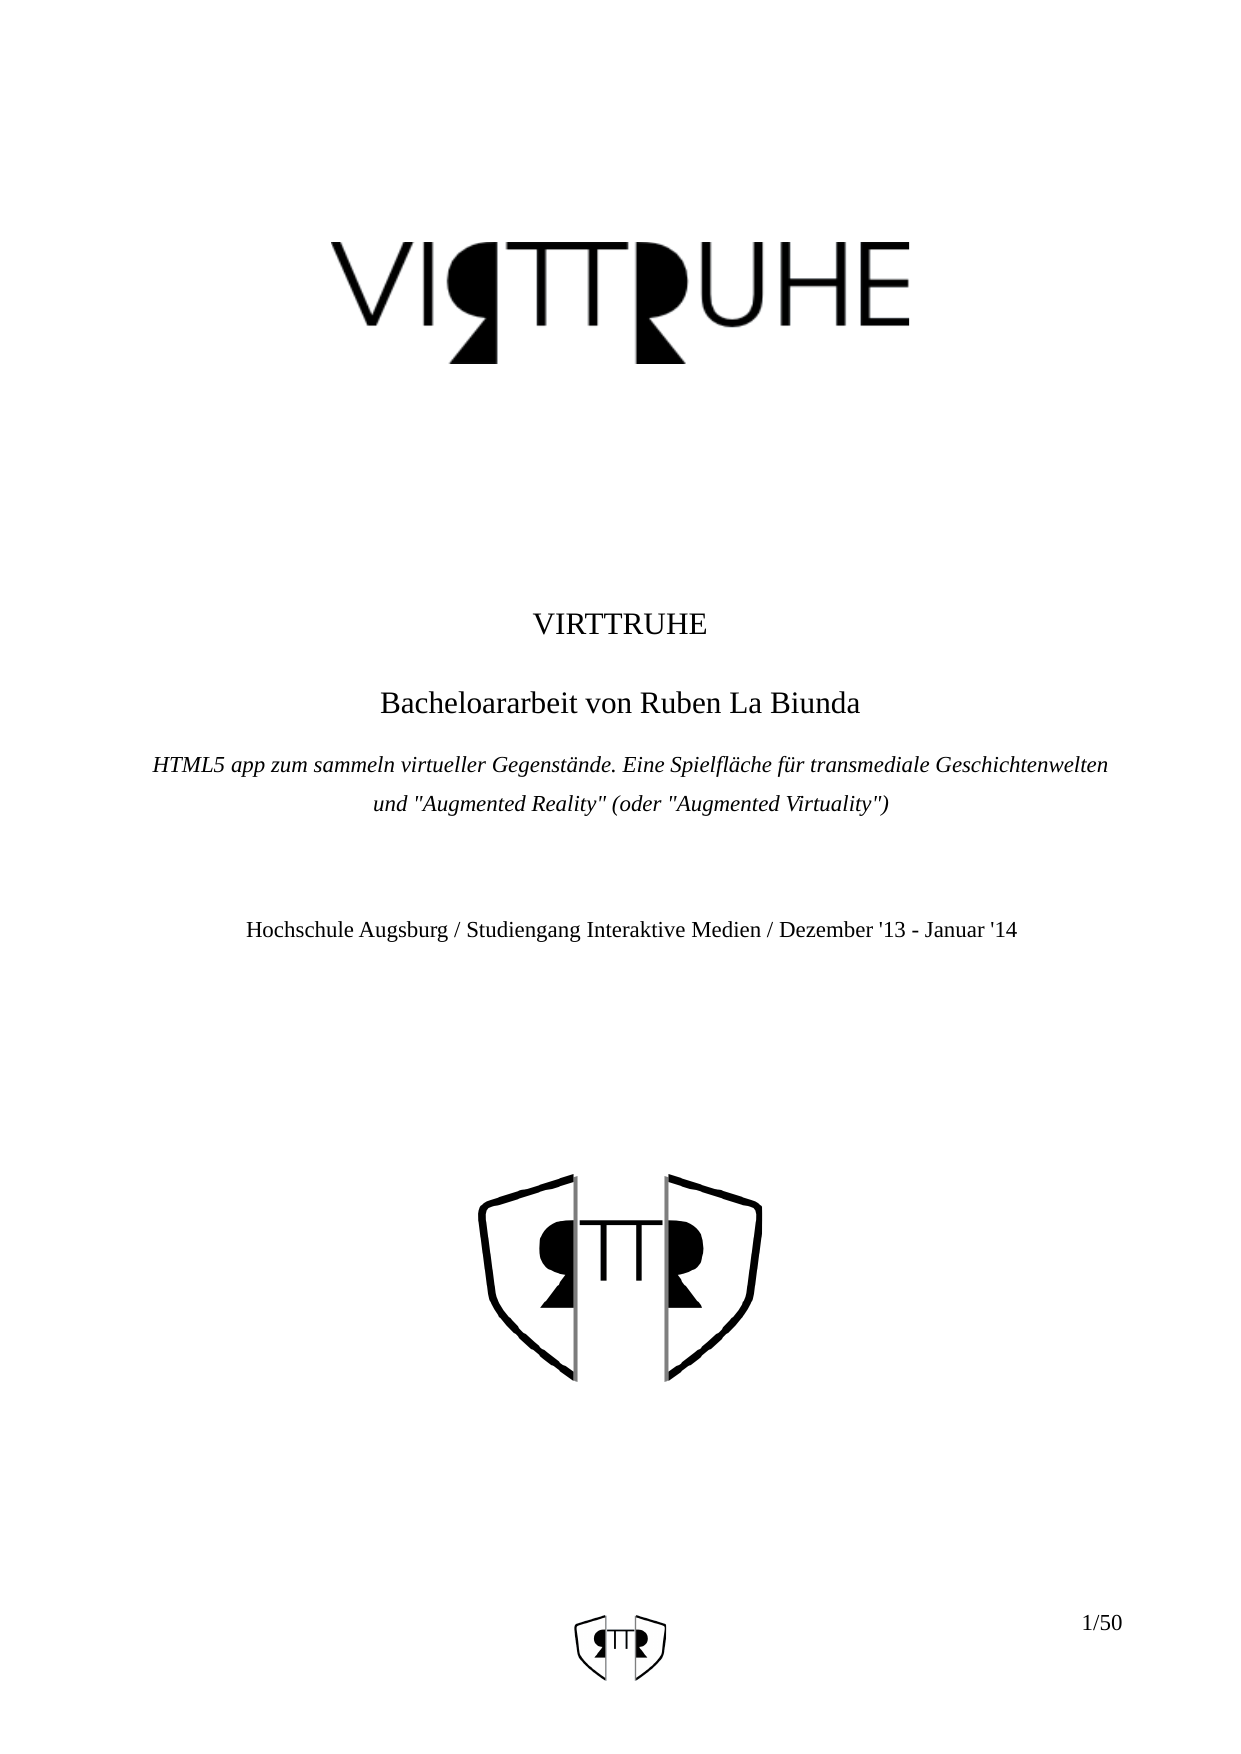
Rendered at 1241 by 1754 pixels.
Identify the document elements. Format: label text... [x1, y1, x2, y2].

picture [574, 1615, 667, 1681]
text HTML5 app zum sammeln virtueller Gegenstände. Eine Spielfläche für transmediale Geschichtenwelten und "Augmented Reality" (oder "Augmented Virtuality") [142, 751, 1122, 816]
subtitle VIRTTRUHE [118, 605, 1122, 641]
picture [331, 242, 910, 364]
picture [478, 1174, 763, 1382]
text Hochschule Augsburg / Studiengang Interaktive Medien / Dezember '13 - Januar '14 [142, 916, 1122, 943]
subtitle Bacheloararbeit von Ruben La Biunda [118, 684, 1122, 720]
